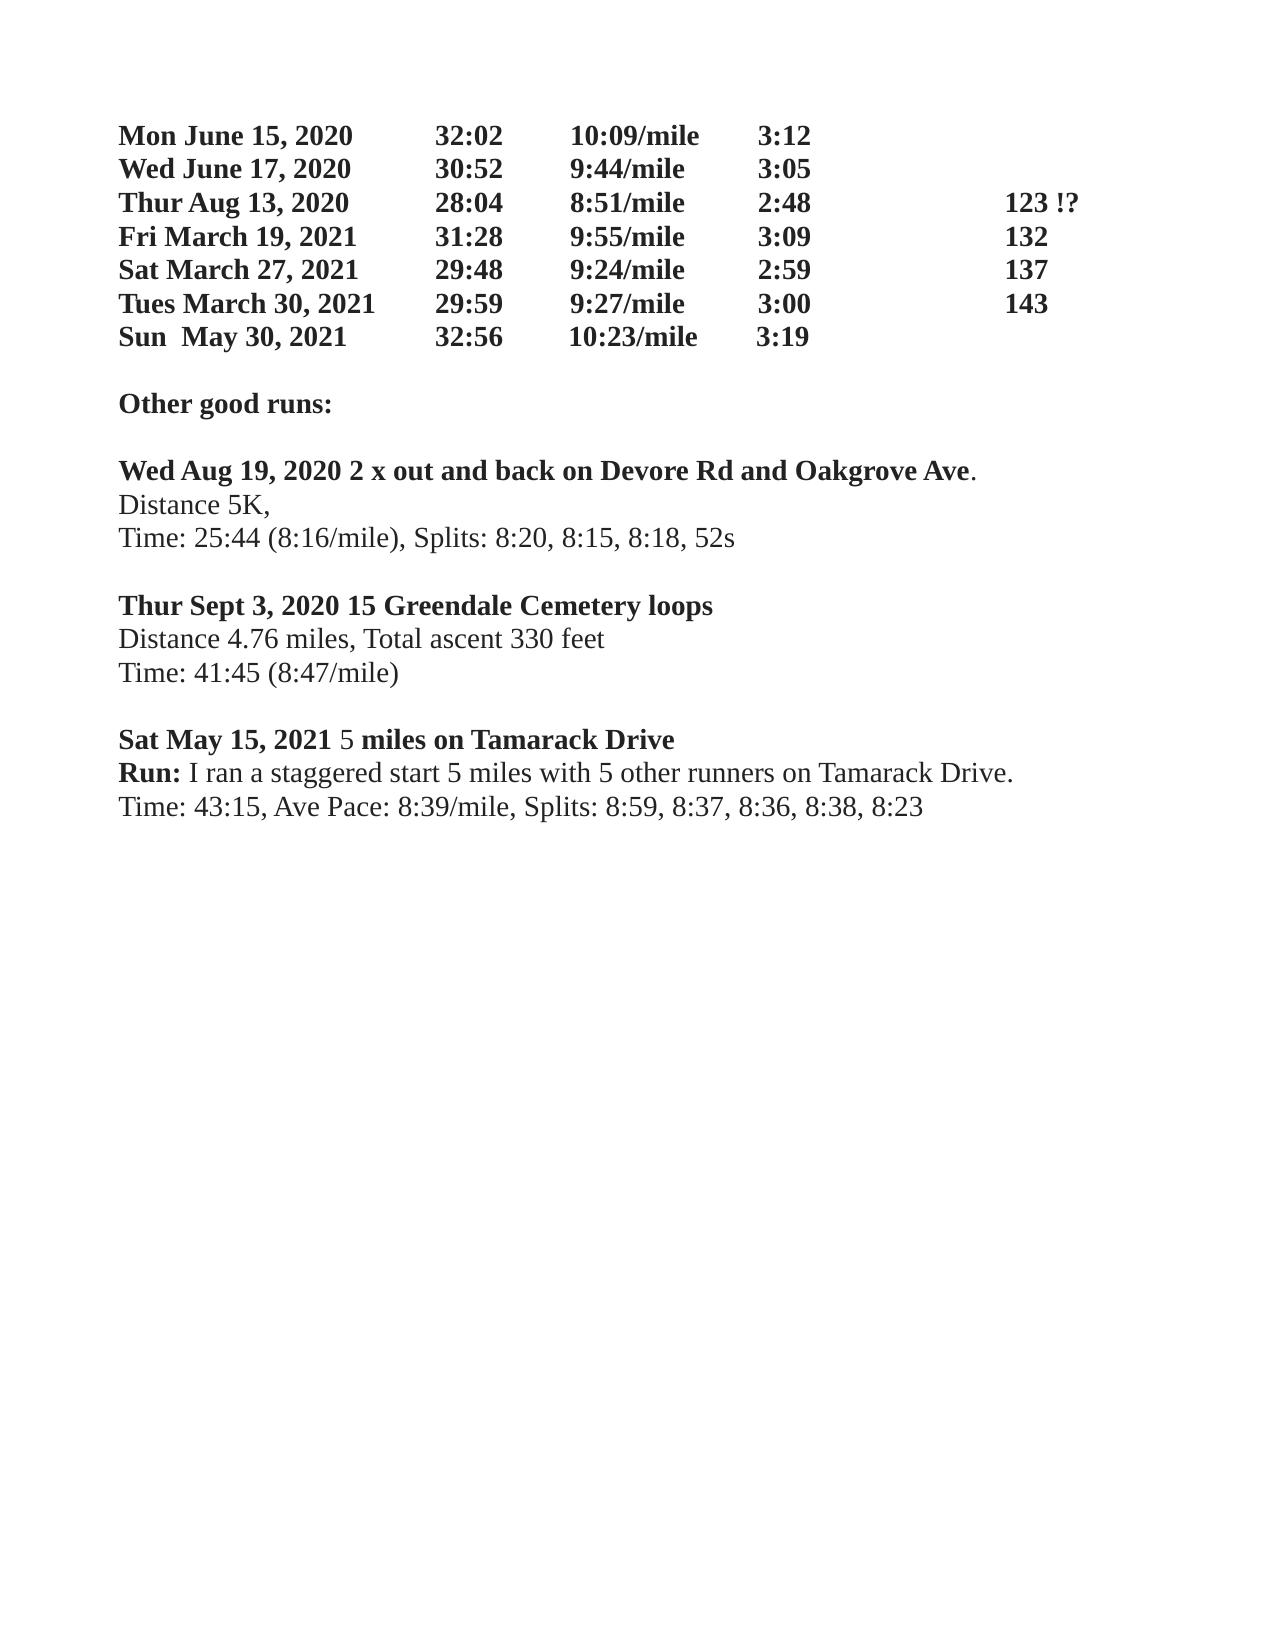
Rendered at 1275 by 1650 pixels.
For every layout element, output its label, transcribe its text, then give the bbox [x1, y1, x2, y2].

text Thur Sept 3, 2020 15 Greendale Cemetery loops [118, 588, 1161, 621]
text Sun May 30, 2021 32:56 10:23/mile 3:19 [118, 319, 1161, 353]
text Wed Aug 19, 2020 2 x out and back on Devore Rd and Oakgrove Ave. [118, 453, 1161, 487]
text Fri March 19, 2021 31:28 9:55/mile 3:09 132 [118, 219, 1161, 252]
text Distance 4.76 miles, Total ascent 330 feet [118, 621, 1161, 655]
text Time: 43:15, Ave Pace: 8:39/mile, Splits: 8:59, 8:37, 8:36, 8:38, 8:23 [118, 789, 1161, 822]
text Wed June 17, 2020 30:52 9:44/mile 3:05 [118, 152, 1161, 185]
text Thur Aug 13, 2020 28:04 8:51/mile 2:48 123 !? [118, 185, 1161, 219]
text Time: 41:45 (8:47/mile) [118, 655, 1161, 688]
text Mon June 15, 2020 32:02 10:09/mile 3:12 [118, 118, 1161, 152]
text Other good runs: [118, 386, 1161, 420]
text Sat March 27, 2021 29:48 9:24/mile 2:59 137 [118, 252, 1161, 286]
text Tues March 30, 2021 29:59 9:27/mile 3:00 143 [118, 286, 1161, 319]
text Run: I ran a staggered start 5 miles with 5 other runners on Tamarack Drive. [118, 755, 1161, 789]
text Distance 5K, [118, 487, 1161, 521]
text Time: 25:44 (8:16/mile), Splits: 8:20, 8:15, 8:18, 52s [118, 521, 1161, 554]
text Sat May 15, 2021 5 miles on Tamarack Drive [118, 722, 1161, 755]
